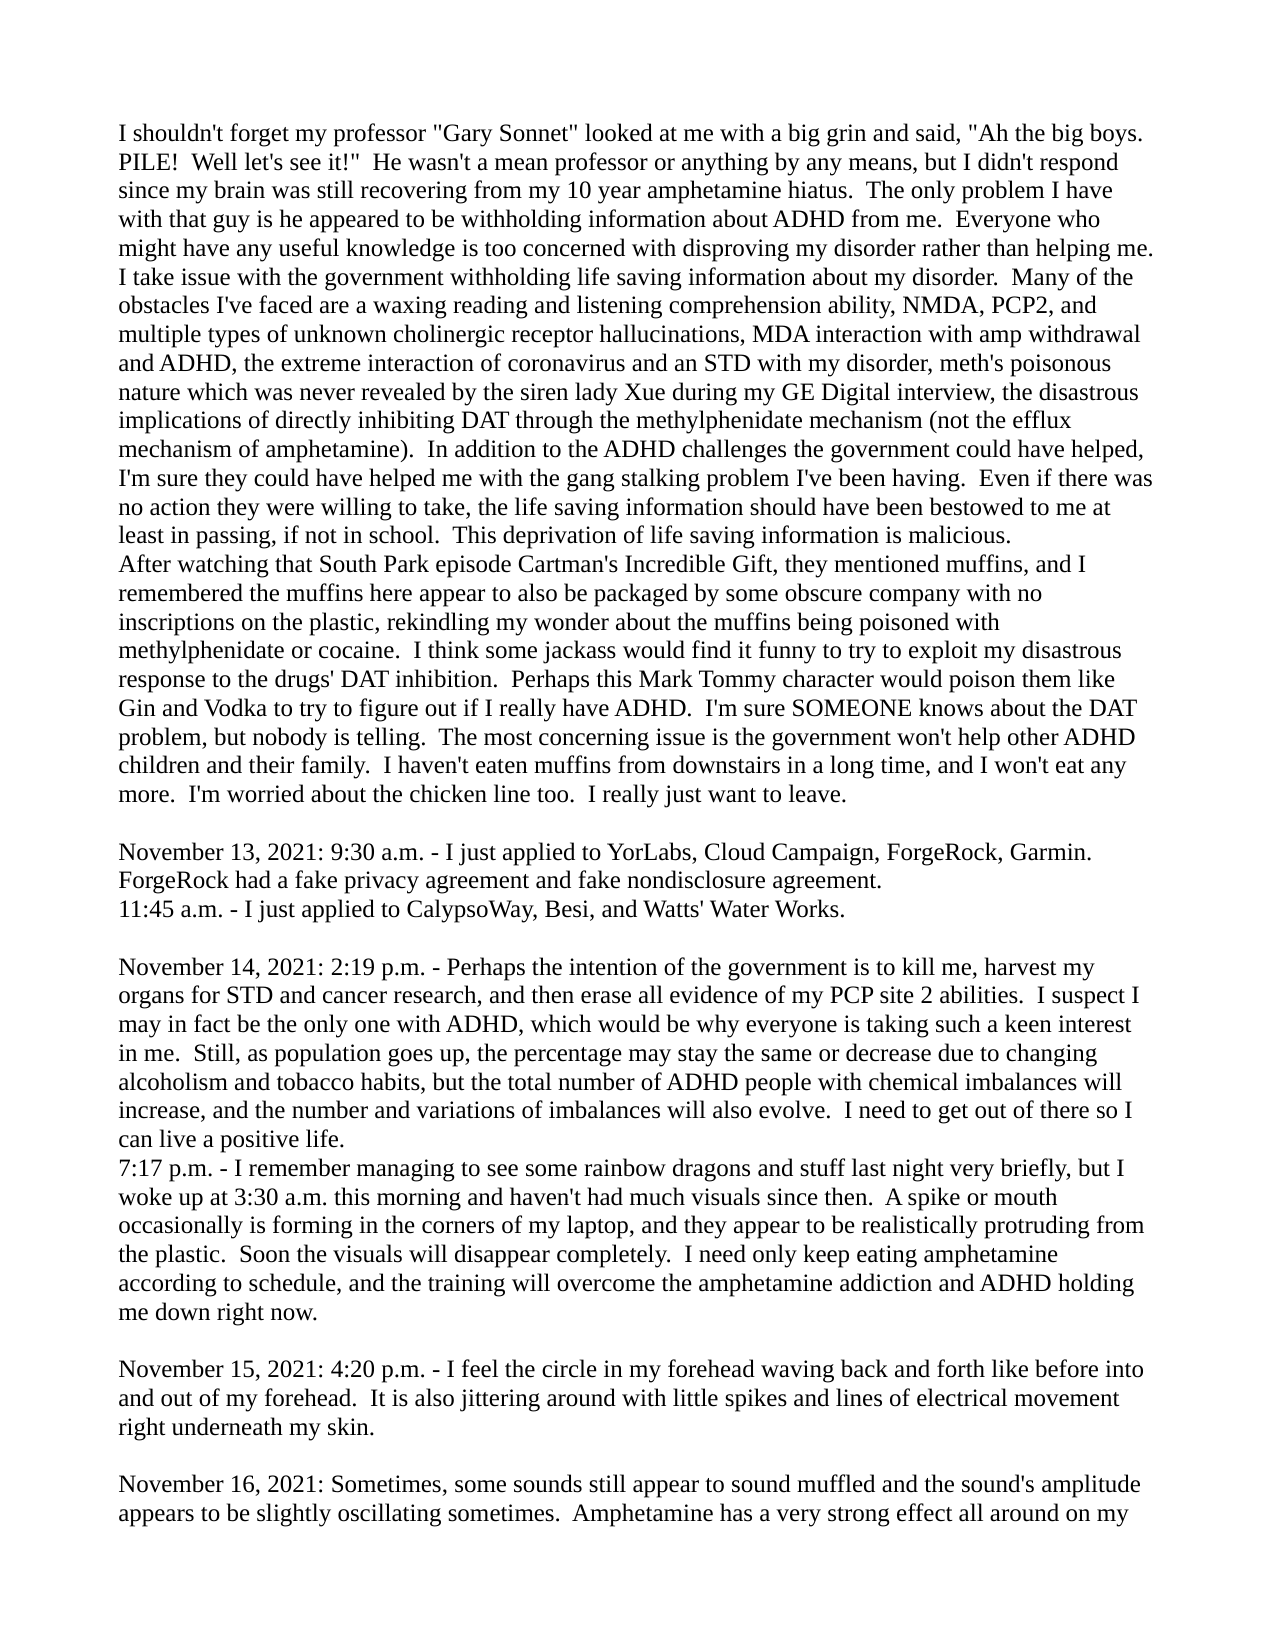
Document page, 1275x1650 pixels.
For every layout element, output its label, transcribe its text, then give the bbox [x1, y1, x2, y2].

text After watching that South Park episode Cartman's Incredible Gift, they mentioned muffins, and I remembered the muffins here appear to also be packaged by some obscure company with no inscriptions on the plastic, rekindling my wonder about the muffins being poisoned with methylphenidate or cocaine. I think some jackass would find it funny to try to exploit my disastrous response to the drugs' DAT inhibition. Perhaps this Mark Tommy character would poison them like Gin and Vodka to try to figure out if I really have ADHD. I'm sure SOMEONE knows about the DAT problem, but nobody is telling. The most concerning issue is the government won't help other ADHD children and their family. I haven't eaten muffins from downstairs in a long time, and I won't eat any more. I'm worried about the chicken line too. I really just want to leave. [118, 549, 1157, 808]
text 11:45 a.m. - I just applied to CalypsoWay, Besi, and Watts' Water Works. [118, 894, 1157, 923]
text 7:17 p.m. - I remember managing to see some rainbow dragons and stuff last night very briefly, but I woke up at 3:30 a.m. this morning and haven't had much visuals since then. A spike or mouth occasionally is forming in the corners of my laptop, and they appear to be realistically protruding from the plastic. Soon the visuals will disappear completely. I need only keep eating amphetamine according to schedule, and the training will overcome the amphetamine addiction and ADHD holding me down right now. [118, 1153, 1157, 1326]
text November 13, 2021: 9:30 a.m. - I just applied to YorLabs, Cloud Campaign, ForgeRock, Garmin. ForgeRock had a fake privacy agreement and fake nondisclosure agreement. [118, 837, 1157, 894]
text November 15, 2021: 4:20 p.m. - I feel the circle in my forehead waving back and forth like before into and out of my forehead. It is also jittering around with little spikes and lines of electrical movement right underneath my skin. [118, 1354, 1157, 1441]
text November 14, 2021: 2:19 p.m. - Perhaps the intention of the government is to kill me, harvest my organs for STD and cancer research, and then erase all evidence of my PCP site 2 abilities. I suspect I may in fact be the only one with ADHD, which would be why everyone is taking such a keen interest in me. Still, as population goes up, the percentage may stay the same or decrease due to changing alcoholism and tobacco habits, but the total number of ADHD people with chemical imbalances will increase, and the number and variations of imbalances will also evolve. I need to get out of there so I can live a positive life. [118, 952, 1157, 1153]
text I shouldn't forget my professor "Gary Sonnet" looked at me with a big grin and said, "Ah the big boys. PILE! Well let's see it!" He wasn't a mean professor or anything by any means, but I didn't respond since my brain was still recovering from my 10 year amphetamine hiatus. The only problem I have with that guy is he appeared to be withholding information about ADHD from me. Everyone who might have any useful knowledge is too concerned with disproving my disorder rather than helping me. I take issue with the government withholding life saving information about my disorder. Many of the obstacles I've faced are a waxing reading and listening comprehension ability, NMDA, PCP2, and multiple types of unknown cholinergic receptor hallucinations, MDA interaction with amp withdrawal and ADHD, the extreme interaction of coronavirus and an STD with my disorder, meth's poisonous nature which was never revealed by the siren lady Xue during my GE Digital interview, the disastrous implications of directly inhibiting DAT through the methylphenidate mechanism (not the efflux mechanism of amphetamine). In addition to the ADHD challenges the government could have helped, I'm sure they could have helped me with the gang stalking problem I've been having. Even if there was no action they were willing to take, the life saving information should have been bestowed to me at least in passing, if not in school. This deprivation of life saving information is malicious. [118, 118, 1157, 549]
text November 16, 2021: Sometimes, some sounds still appear to sound muffled and the sound's amplitude appears to be slightly oscillating sometimes. Amphetamine has a very strong effect all around on my [118, 1469, 1157, 1527]
